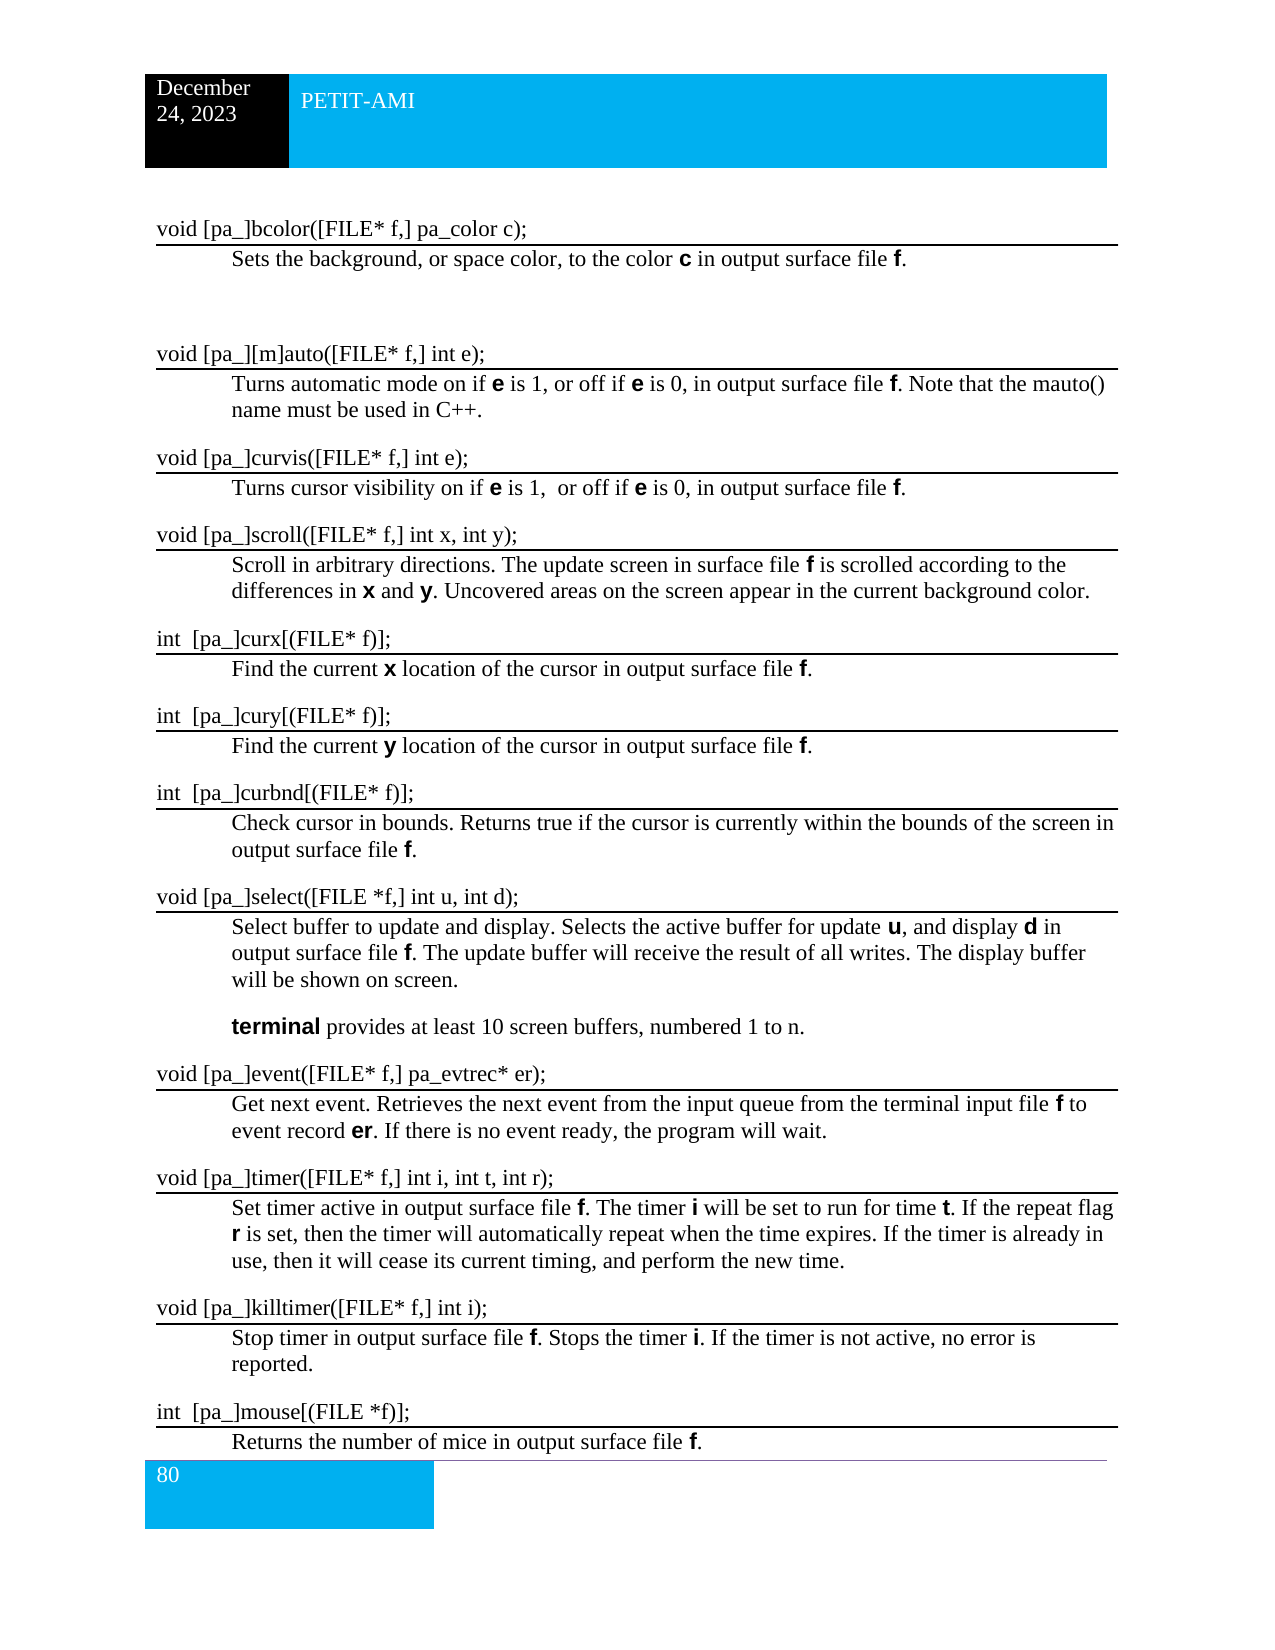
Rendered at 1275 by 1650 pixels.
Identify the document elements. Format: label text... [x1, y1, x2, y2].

text void [pa_]scroll([FILE* f,] int x, int y); [156, 521, 1118, 549]
text void [pa_]timer([FILE* f,] int i, int t, int r); [156, 1164, 1118, 1192]
text Select buffer to update and display. Selects the active buffer for update u, and display d in output surface file f. The update buffer will receive the result of all writes. The display buffer will be shown on screen. [231, 913, 1118, 992]
text int [pa_]curbnd[(FILE* f)]; [156, 779, 1118, 808]
text void [pa_][m]auto([FILE* f,] int e); [156, 340, 1118, 368]
text terminal provides at least 10 screen buffers, numbered 1 to n. [231, 1013, 1118, 1039]
text Scroll in arbitrary directions. The update screen in surface file f is scrolled according to the differences in x and y. Uncovered areas on the screen appear in the current background color. [231, 551, 1118, 604]
text Stop timer in output surface file f. Stops the timer i. If the timer is not active, no error is reported. [231, 1325, 1118, 1377]
text Sets the background, or space color, to the color c in output surface file f. [231, 246, 1118, 272]
text Returns the number of mice in output surface file f. [231, 1428, 1118, 1454]
text Find the current y location of the cursor in output surface file f. [231, 732, 1118, 758]
text Get next event. Retrieves the next event from the input queue from the terminal input file f to event record er. If there is no event ready, the program will wait. [231, 1091, 1118, 1143]
text Turns cursor visibility on if e is 1, or off if e is 0, in output surface file f. [231, 474, 1118, 500]
text int [pa_]cury[(FILE* f)]; [156, 702, 1118, 730]
text void [pa_]event([FILE* f,] pa_evtrec* er); [156, 1060, 1118, 1089]
text Turns automatic mode on if e is 1, or off if e is 0, in output surface file f. Note that the mauto() name must be used in C++. [231, 370, 1118, 423]
text void [pa_]bcolor([FILE* f,] pa_color c); [156, 215, 1118, 244]
text Check cursor in bounds. Returns true if the cursor is currently within the bounds of the screen in output surface file f. [231, 810, 1118, 862]
text void [pa_]curvis([FILE* f,] int e); [156, 443, 1118, 472]
text Set timer active in output surface file f. The timer i will be set to run for time t. If the repeat flag r is set, then the timer will automatically repeat when the time expires. If the timer is already in use, then it will cease its current timing, and perform the new time. [231, 1194, 1118, 1273]
text int [pa_]mouse[(FILE *f)]; [156, 1398, 1118, 1426]
text void [pa_]killtimer([FILE* f,] int i); [156, 1294, 1118, 1323]
text Find the current x location of the cursor in output surface file f. [231, 655, 1118, 681]
text void [pa_]select([FILE *f,] int u, int d); [156, 883, 1118, 911]
text int [pa_]curx[(FILE* f)]; [156, 624, 1118, 653]
